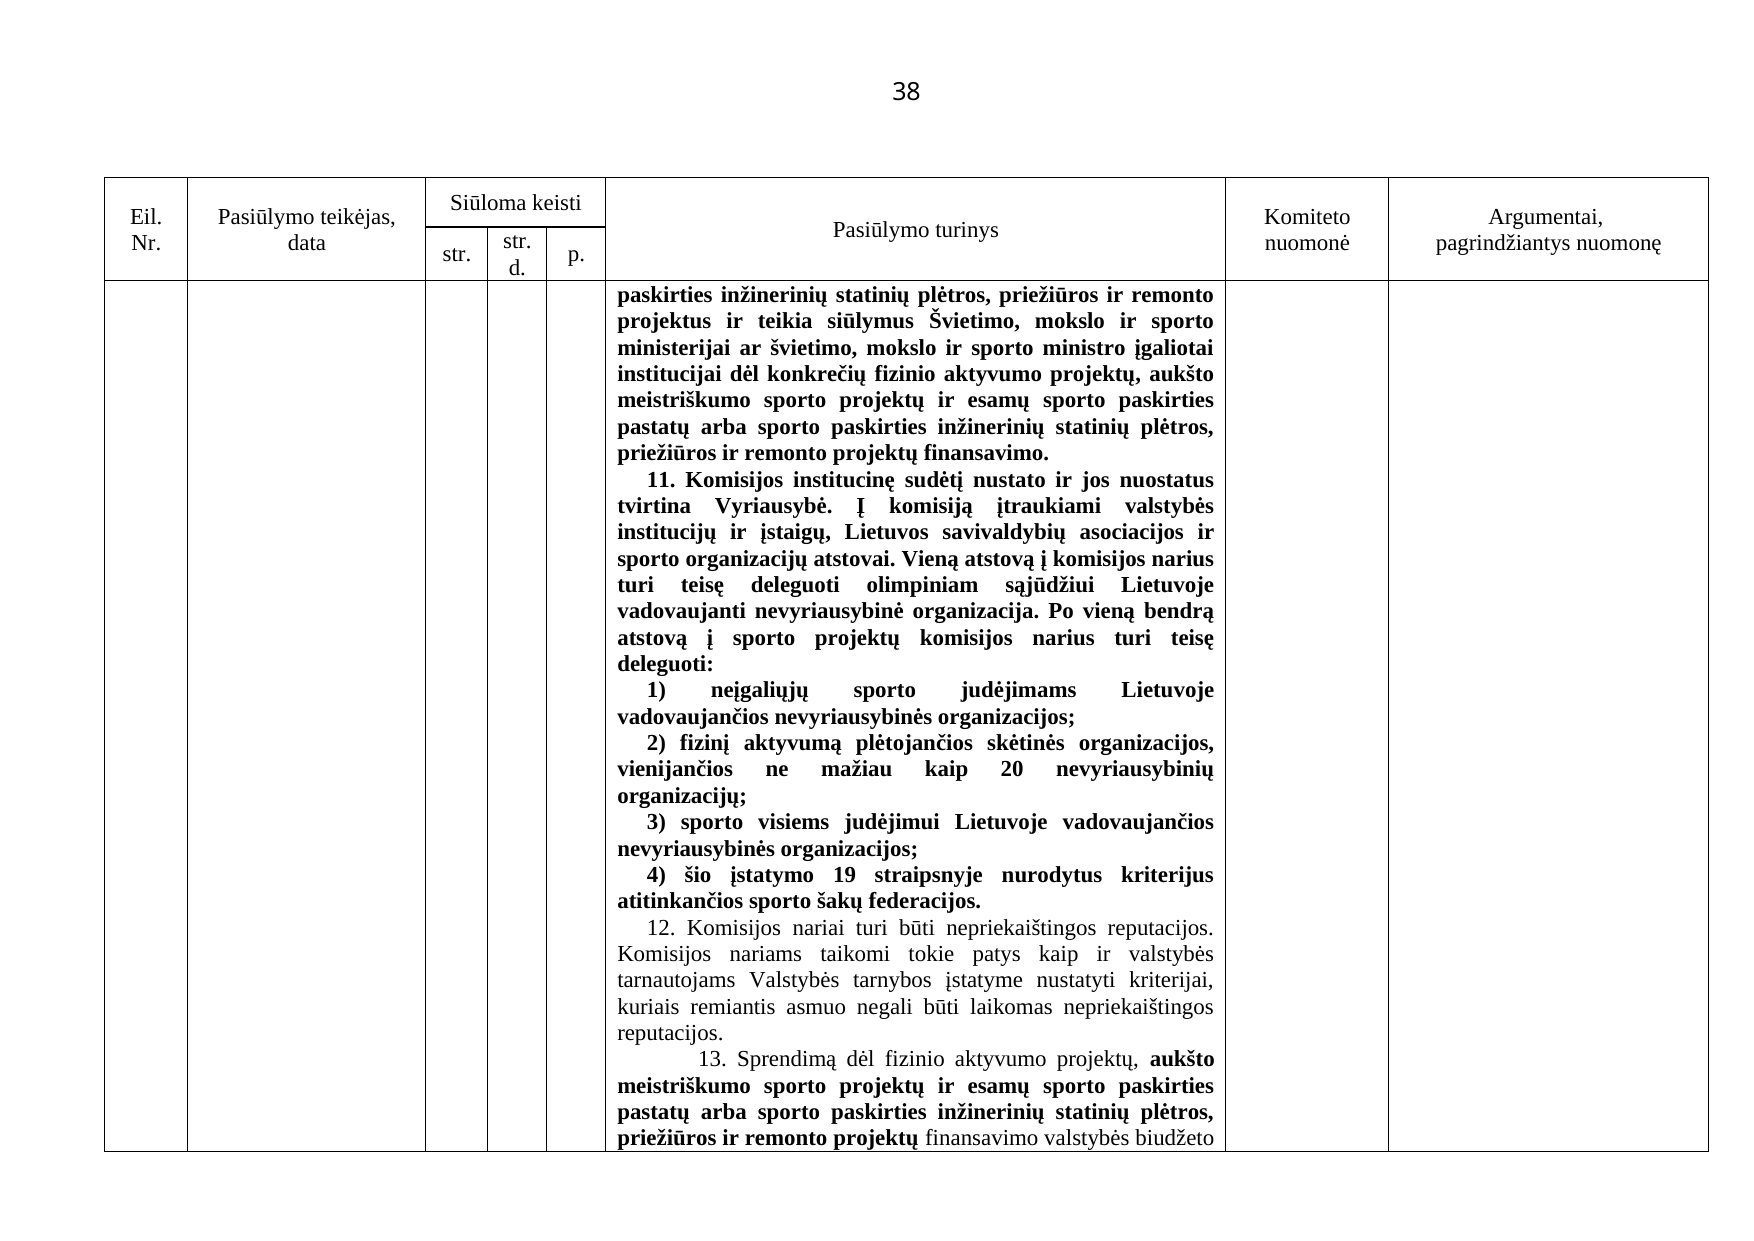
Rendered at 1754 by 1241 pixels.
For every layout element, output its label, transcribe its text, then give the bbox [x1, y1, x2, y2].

table_cell str. d. [488, 228, 546, 280]
table_cell [547, 281, 605, 1151]
table_cell [1389, 281, 1708, 1151]
table_header Pasiūlymo turinys [606, 178, 1225, 280]
table_header Komiteto nuomonė [1226, 178, 1388, 280]
table_cell [105, 281, 187, 1151]
table_cell paskirties inžinerinių statinių plėtros, priežiūros ir remonto projektus ir teikia siūlymus Švietimo, mokslo ir sporto ministerijai ar švietimo, mokslo ir sporto ministro įgaliotai institucijai dėl konkrečių fizinio aktyvumo projektų, aukšto meistriškumo sporto projektų ir esamų sporto paskirties pastatų arba sporto paskirties inžinerinių statinių plėtros, priežiūros ir remonto projektų finansavimo. 11. Komisijos institucinę sudėtį nustato ir jos nuostatus tvirtina Vyriausybė. Į komisiją įtraukiami valstybės institucijų ir įstaigų, Lietuvos savivaldybių asociacijos ir sporto organizacijų atstovai. Vieną atstovą į komisijos narius turi teisę deleguoti olimpiniam sąjūdžiui Lietuvoje vadovaujanti nevyriausybinė organizacija. Po vieną bendrą atstovą į sporto projektų komisijos narius turi teisę deleguoti: 1) neįgaliųjų sporto judėjimams Lietuvoje vadovaujančios nevyriausybinės organizacijos; 2) fizinį aktyvumą plėtojančios skėtinės organizacijos, vienijančios ne mažiau kaip 20 nevyriausybinių organizacijų; 3) sporto visiems judėjimui Lietuvoje vadovaujančios nevyriausybinės organizacijos; 4) šio įstatymo 19 straipsnyje nurodytus kriterijus atitinkančios sporto šakų federacijos. 12. Komisijos nariai turi būti nepriekaištingos reputacijos. Komisijos nariams taikomi tokie patys kaip ir valstybės tarnautojams Valstybės tarnybos įstatyme nustatyti kriterijai, kuriais remiantis asmuo negali būti laikomas nepriekaištingos reputacijos. 13. Sprendimą dėl fizinio aktyvumo projektų, aukšto meistriškumo sporto projektų ir esamų sporto paskirties pastatų arba sporto paskirties inžinerinių statinių plėtros, priežiūros ir remonto projektų finansavimo valstybės biudžeto [606, 281, 1225, 1151]
table_cell p. [547, 228, 605, 280]
table_header Eil. Nr. [105, 178, 187, 280]
table_cell [188, 281, 425, 1151]
table_header Siūloma keisti [426, 178, 605, 226]
table_cell [426, 281, 487, 1151]
table_cell [488, 281, 546, 1151]
table_header Argumentai, pagrindžiantys nuomonę [1389, 178, 1708, 280]
table_header Pasiūlymo teikėjas, data [188, 178, 425, 280]
table_cell [1226, 281, 1388, 1151]
table_cell str. [426, 228, 487, 280]
